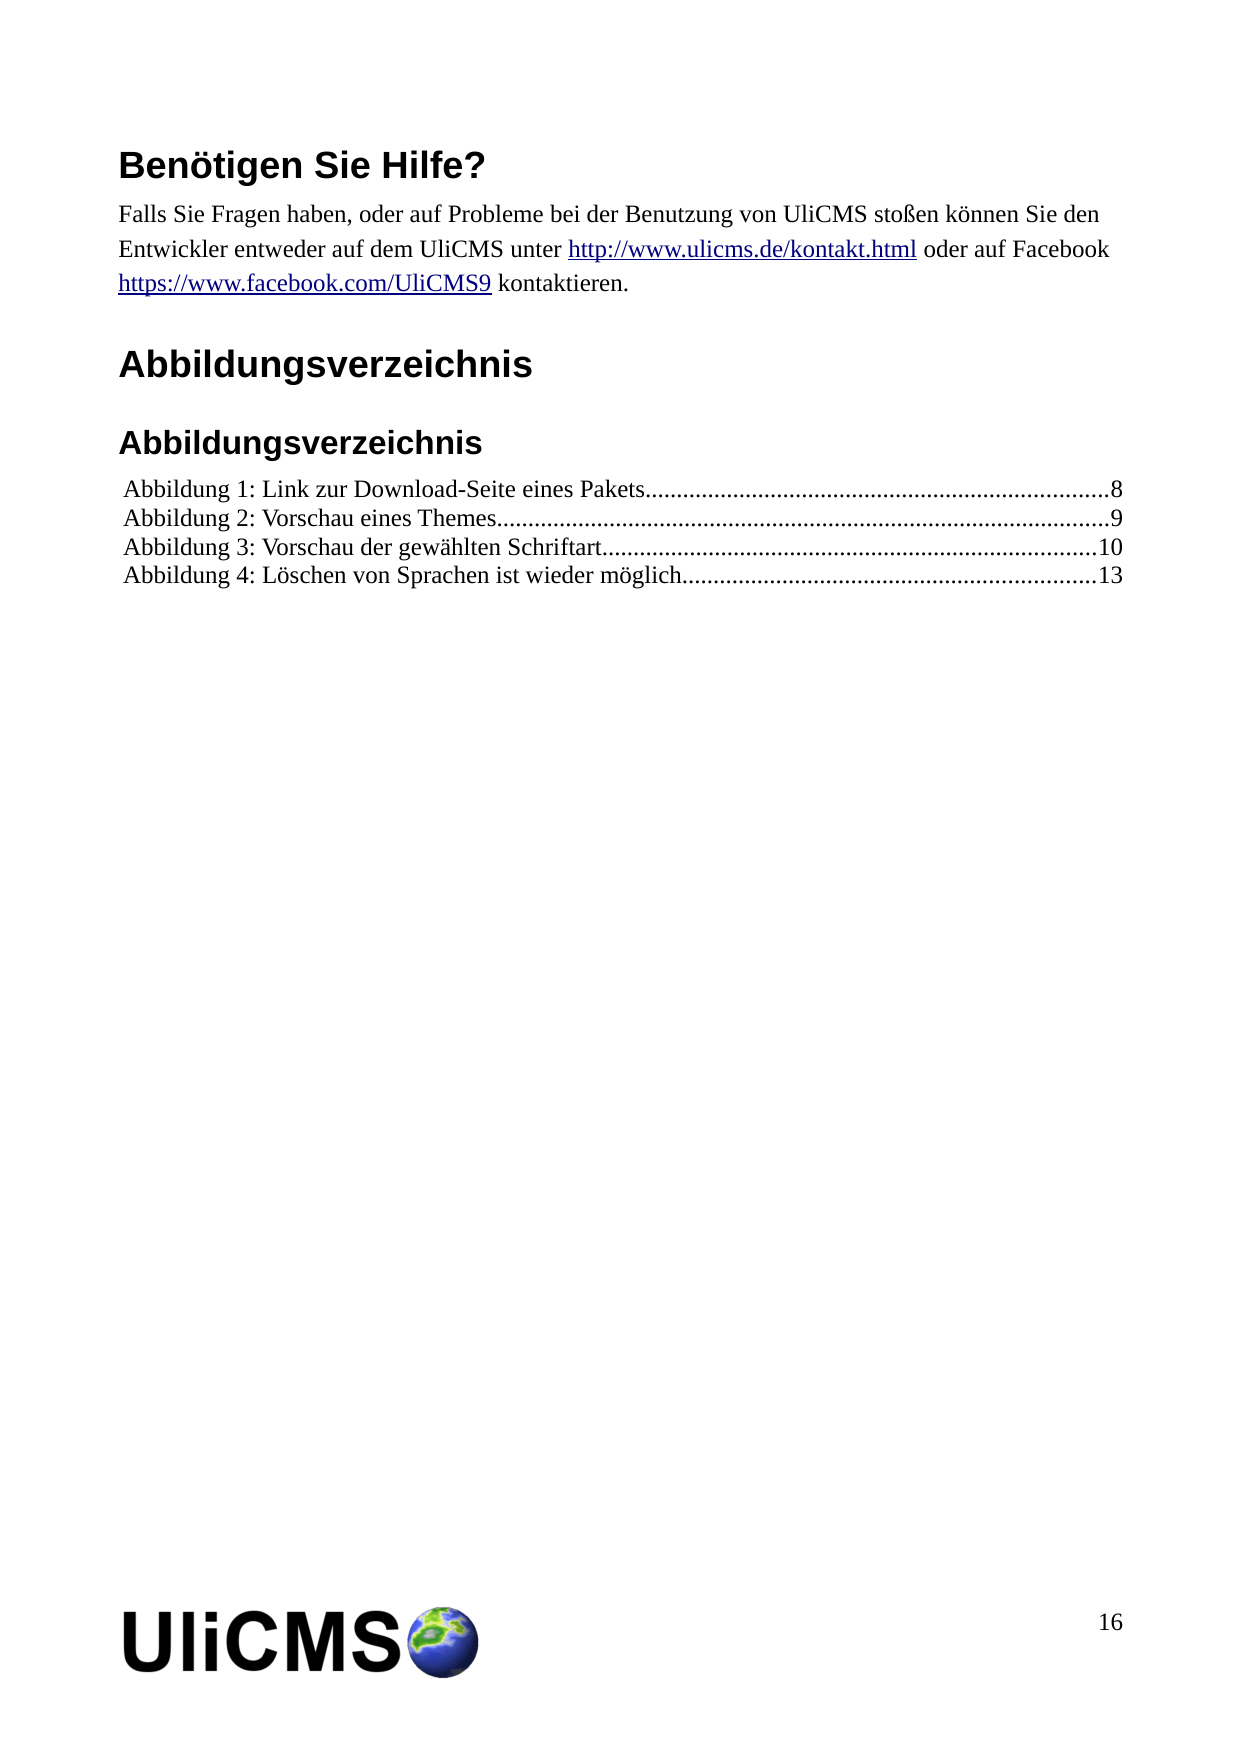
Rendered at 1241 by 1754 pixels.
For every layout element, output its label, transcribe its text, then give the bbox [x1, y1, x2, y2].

text Abbildung 2: Vorschau eines Themes 9 [118, 503, 1123, 532]
subtitle Abbildungsverzeichnis [118, 342, 1123, 386]
subtitle Abbildungsverzeichnis [118, 423, 1123, 462]
text Abbildung 4: Löschen von Sprachen ist wieder möglich 13 [118, 561, 1123, 589]
picture [118, 1607, 479, 1681]
subtitle Benötigen Sie Hilfe? [118, 143, 1123, 187]
text Falls Sie Fragen haben, oder auf Probleme bei der Benutzung von UliCMS stoßen können Sie den Entwickler entweder auf dem UliCMS unter http://www.ulicms.de/kontakt.html oder auf Facebook https://www.facebook.com/UliCMS9 kontaktieren. [118, 199, 1123, 297]
text Abbildung 3: Vorschau der gewählten Schriftart 10 [118, 532, 1123, 561]
text Abbildung 1: Link zur Download-Seite eines Pakets 8 [118, 474, 1123, 503]
